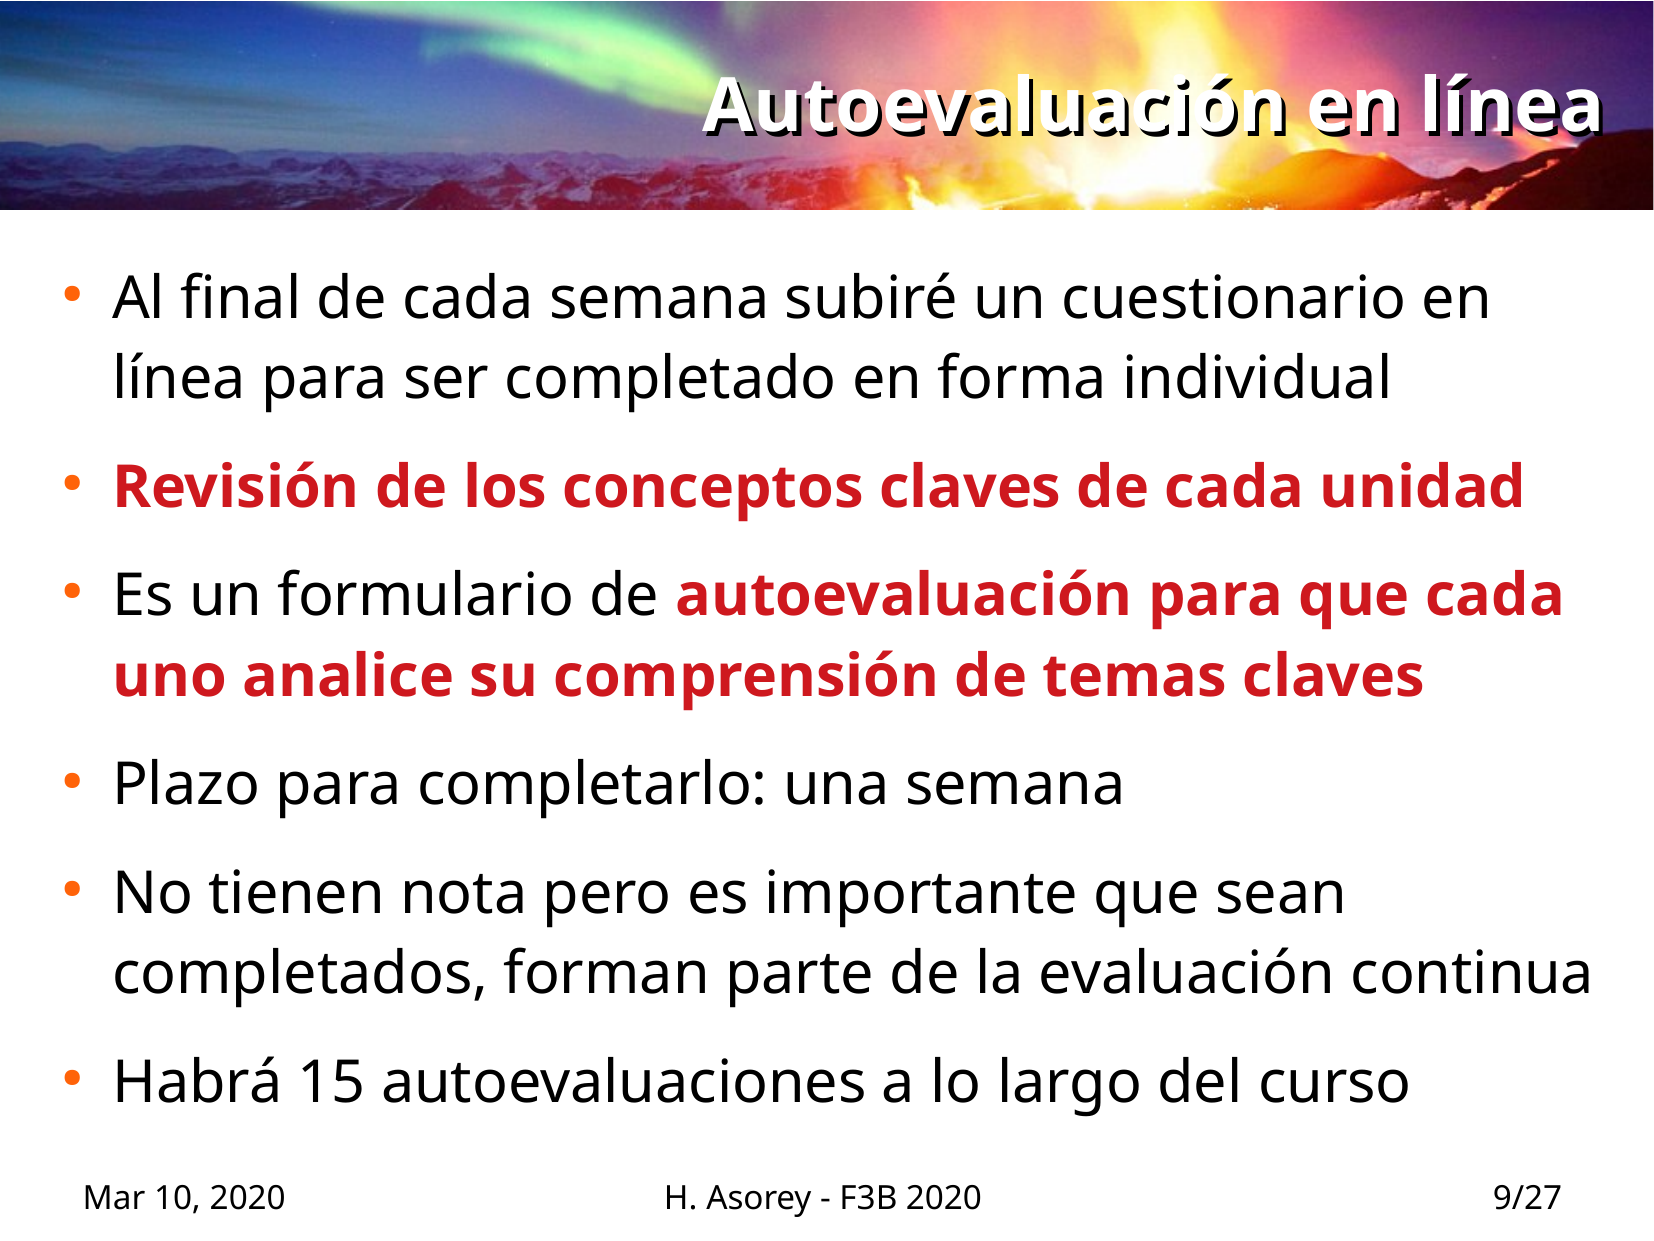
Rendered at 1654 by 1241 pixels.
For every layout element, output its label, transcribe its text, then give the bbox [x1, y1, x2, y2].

list Al final de cada semana subiré un cuestionario en línea para ser completado en forma individual Revisión de los conceptos claves de cada unidad Es un formulario de autoevaluación para que cada uno analice su comprensión de temas claves Plazo para completarlo: una semana No tienen nota pero es importante que sean completados, forman parte de la evaluación continua Habrá 15 autoevaluaciones a lo largo del curso [45, 255, 1606, 1156]
picture [0, 1, 1654, 210]
title Autoevaluación en línea [45, 15, 1606, 191]
